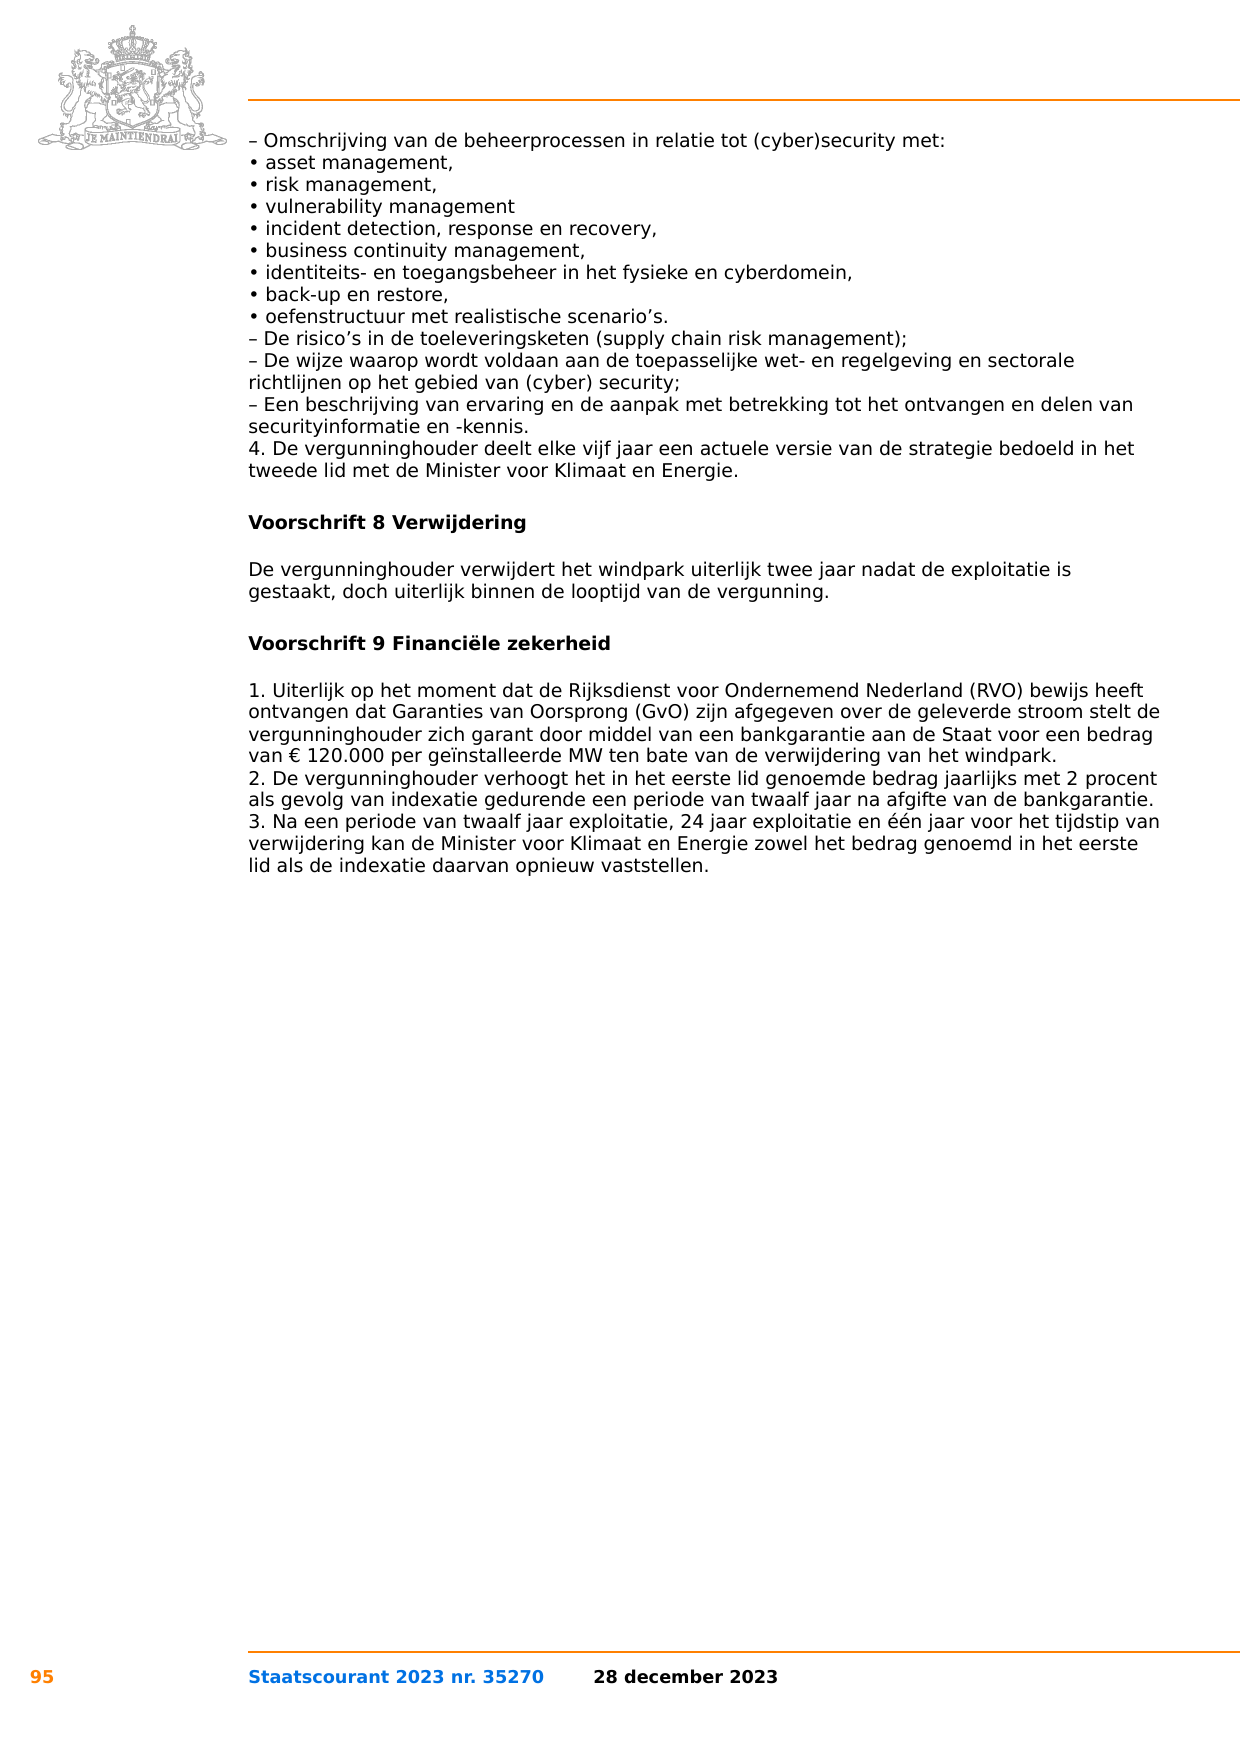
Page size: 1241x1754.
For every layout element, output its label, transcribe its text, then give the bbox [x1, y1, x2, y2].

text • back-up en restore, [248, 284, 1163, 306]
text • vulnerability management [248, 196, 1163, 218]
text • risk management, [248, 174, 1163, 196]
text 1. Uiterlijk op het moment dat de Rijksdienst voor Ondernemend Nederland (RVO) bewijs heeft ontvangen dat Garanties van Oorsprong (GvO) zijn afgegeven over de geleverde stroom stelt de vergunninghouder zich garant door middel van een bankgarantie aan de Staat voor een bedrag van € 120.000 per geïnstalleerde MW ten bate van de verwijdering van het windpark. [248, 679, 1163, 767]
text 4. De vergunninghouder deelt elke vijf jaar een actuele versie van de strategie bedoeld in het tweede lid met de Minister voor Klimaat en Energie. [248, 438, 1163, 482]
text 3. Na een periode van twaalf jaar exploitatie, 24 jaar exploitatie en één jaar voor het tijdstip van verwijdering kan de Minister voor Klimaat en Energie zowel het bedrag genoemd in het eerste lid als de indexatie daarvan opnieuw vaststellen. [248, 811, 1163, 877]
text – De wijze waarop wordt voldaan aan de toepasselijke wet- en regelgeving en sectorale richtlijnen op het gebied van (cyber) security; [248, 350, 1163, 394]
text • business continuity management, [248, 240, 1163, 262]
subtitle Voorschrift 8 Verwijdering [248, 512, 1163, 533]
text – De risico’s in de toeleveringsketen (supply chain risk management); [248, 328, 1163, 350]
text • identiteits- en toegangsbeheer in het fysieke en cyberdomein, [248, 262, 1163, 284]
text 2. De vergunninghouder verhoogt het in het eerste lid genoemde bedrag jaarlijks met 2 procent als gevolg van indexatie gedurende een periode van twaalf jaar na afgifte van de bankgarantie. [248, 767, 1163, 811]
picture [38, 25, 227, 150]
subtitle Voorschrift 9 Financiële zekerheid [248, 632, 1163, 654]
text De vergunninghouder verwijdert het windpark uiterlijk twee jaar nadat de exploitatie is gestaakt, doch uiterlijk binnen de looptijd van de vergunning. [248, 558, 1163, 602]
text – Een beschrijving van ervaring en de aanpak met betrekking tot het ontvangen en delen van securityinformatie en -kennis. [248, 394, 1163, 438]
text – Omschrijving van de beheerprocessen in relatie tot (cyber)security met: [248, 130, 1163, 152]
text • asset management, [248, 152, 1163, 174]
text • oefenstructuur met realistische scenario’s. [248, 306, 1163, 328]
text • incident detection, response en recovery, [248, 218, 1163, 240]
